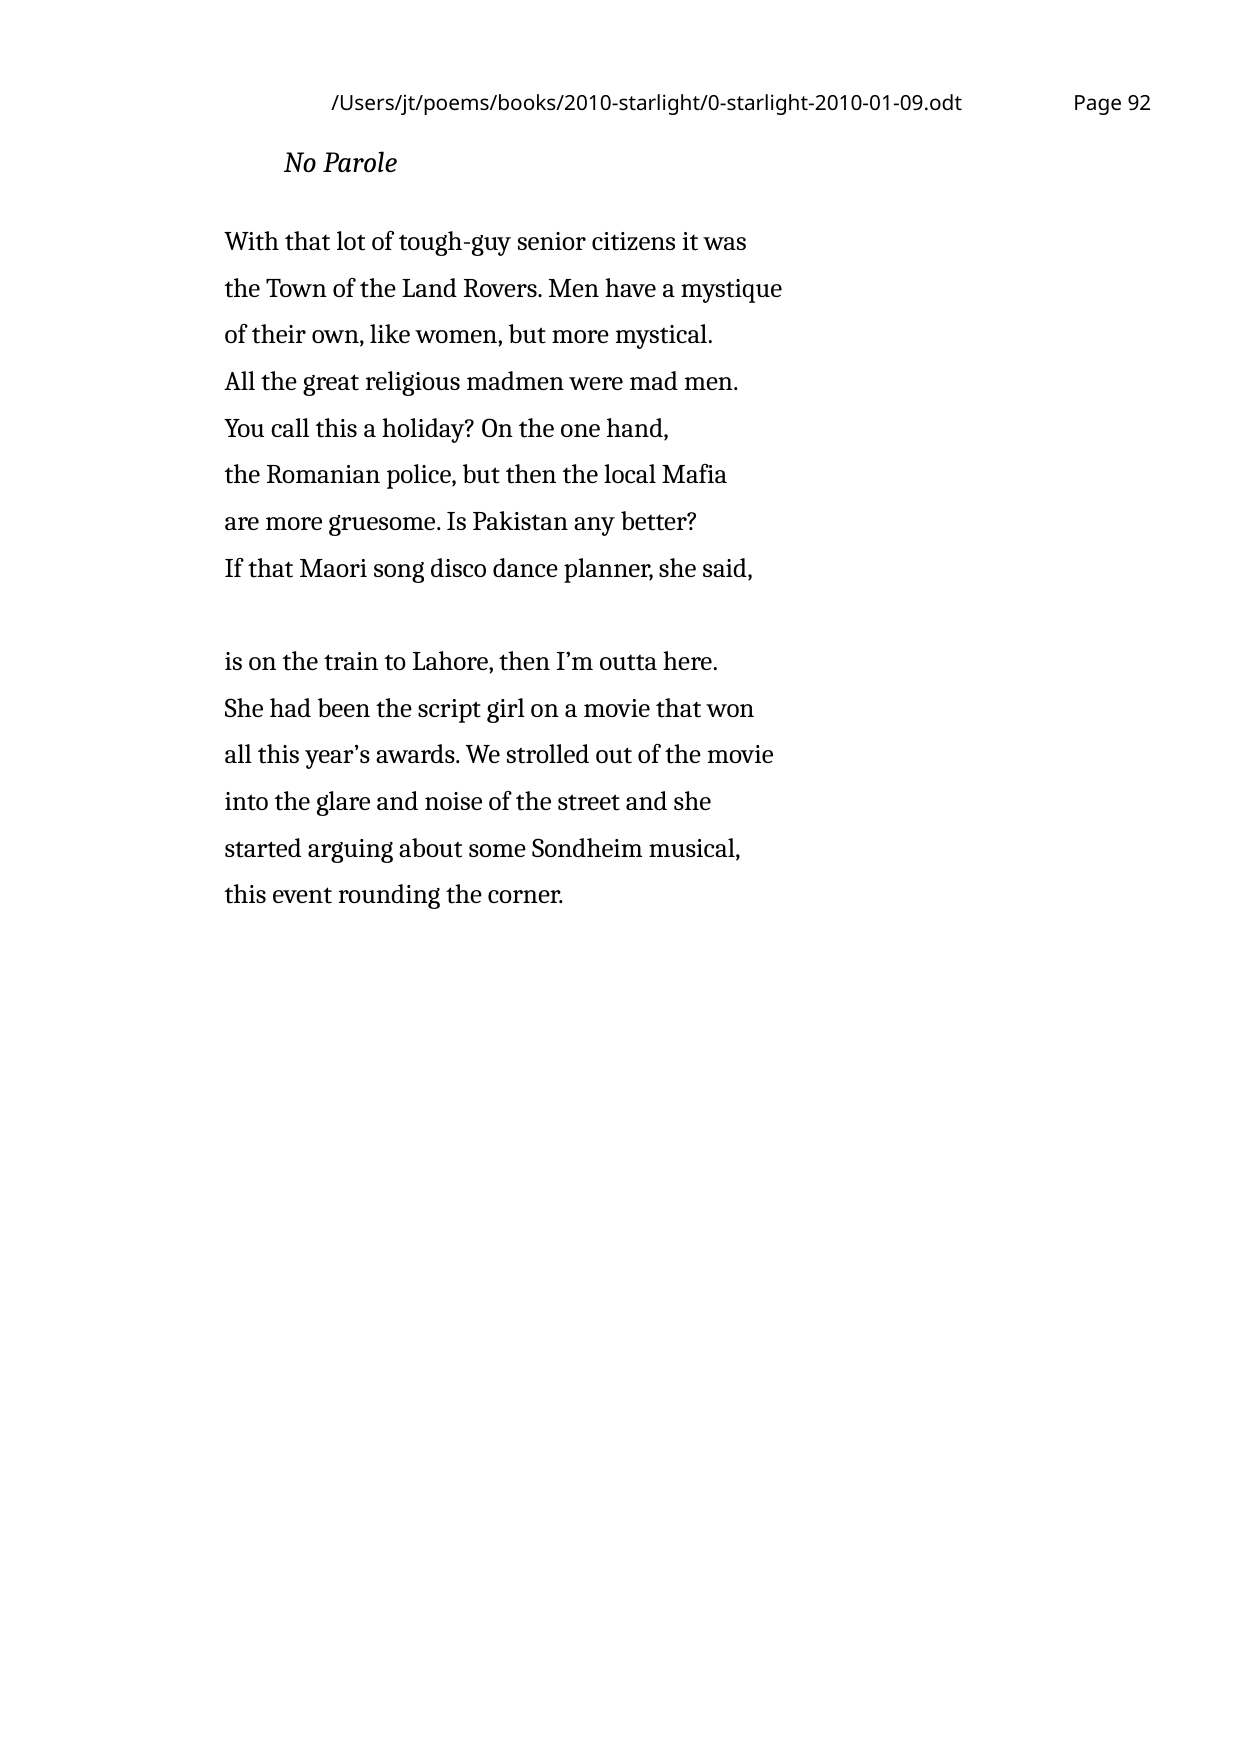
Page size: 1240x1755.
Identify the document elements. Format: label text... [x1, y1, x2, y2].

text started arguing about some Sondheim musical, [224, 833, 1151, 864]
text this event rounding the corner. [224, 879, 1151, 911]
text are more gruesome. Is Pakistan any better? [224, 506, 1151, 537]
text is on the train to Lahore, then I’m outta here. [224, 646, 1151, 677]
text of their own, like women, but more mystical. [224, 319, 1151, 351]
text the Romanian police, but then the local Mafia [224, 459, 1151, 491]
text All the great religious madmen were mad men. [224, 366, 1151, 397]
text into the glare and noise of the street and she [224, 786, 1151, 817]
title No Parole [283, 146, 1062, 180]
text With that lot of tough-guy senior citizens it was [224, 226, 1151, 257]
text the Town of the Land Rovers. Men have a mystique [224, 273, 1151, 304]
text If that Maori song disco dance planner, she said, [224, 553, 1151, 584]
text She had been the script girl on a movie that won [224, 693, 1151, 724]
text You call this a holiday? On the one hand, [224, 413, 1151, 444]
text all this year’s awards. We strolled out of the movie [224, 739, 1151, 771]
